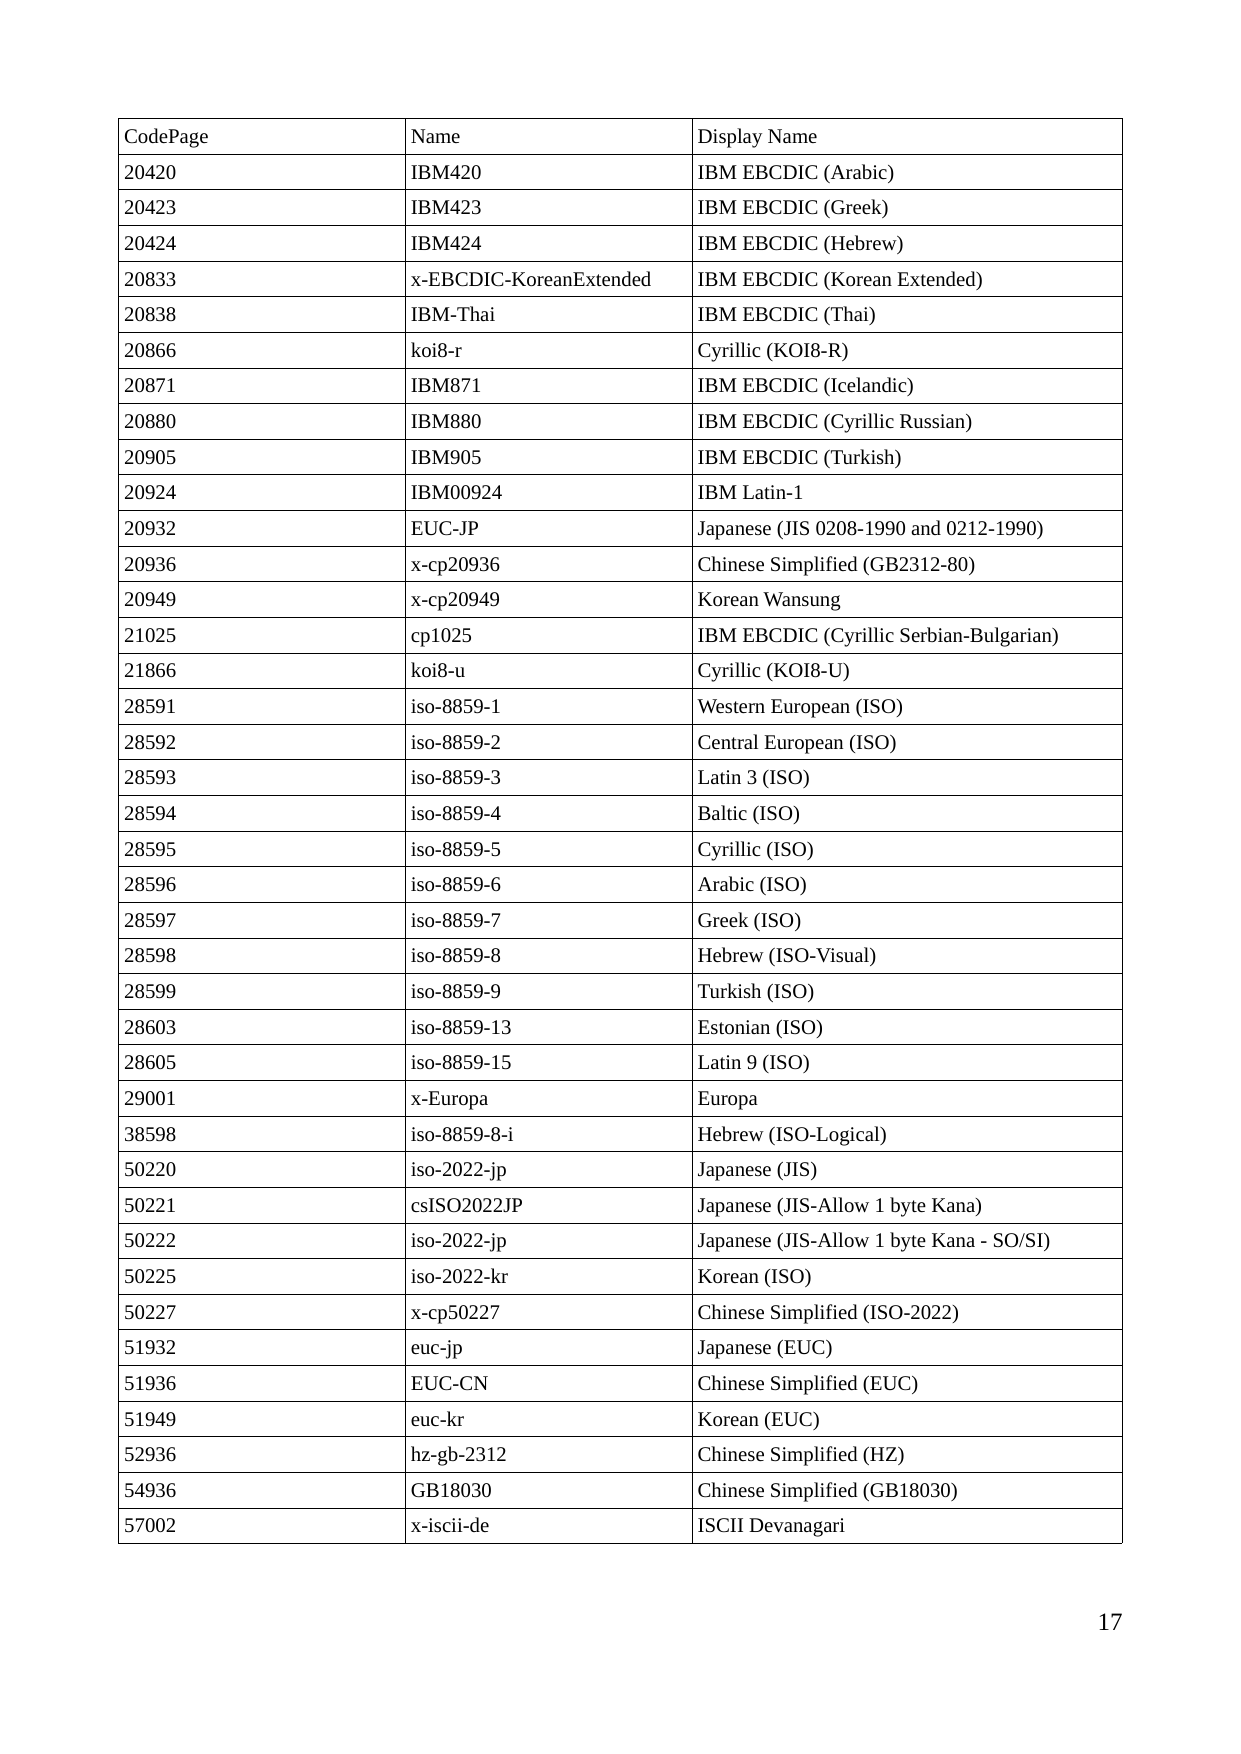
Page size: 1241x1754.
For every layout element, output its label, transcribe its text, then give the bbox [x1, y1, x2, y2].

table_cell iso-8859-1 [406, 689, 692, 724]
table_cell x-cp20949 [406, 582, 692, 617]
table_cell 28599 [119, 974, 405, 1009]
table_cell Chinese Simplified (GB18030) [693, 1473, 1122, 1507]
table_cell 21025 [119, 618, 405, 652]
table_cell 52936 [119, 1437, 405, 1472]
table_cell Hebrew (ISO-Visual) [693, 939, 1122, 973]
table_cell 28593 [119, 760, 405, 795]
table_cell IBM423 [406, 190, 692, 225]
table_cell Chinese Simplified (ISO-2022) [693, 1295, 1122, 1329]
table_cell 20949 [119, 582, 405, 617]
table_header Display Name [693, 119, 1122, 154]
table_cell 20924 [119, 475, 405, 510]
table_cell IBM871 [406, 369, 692, 403]
table_cell 28595 [119, 832, 405, 866]
table_cell Europa [693, 1081, 1122, 1116]
table_cell EUC-JP [406, 511, 692, 546]
table_cell Chinese Simplified (EUC) [693, 1366, 1122, 1401]
table_cell Western European (ISO) [693, 689, 1122, 724]
table_cell IBM EBCDIC (Icelandic) [693, 369, 1122, 403]
table_cell 51932 [119, 1330, 405, 1365]
table_cell Japanese (JIS 0208-1990 and 0212-1990) [693, 511, 1122, 546]
table_cell IBM EBCDIC (Korean Extended) [693, 262, 1122, 296]
table_cell IBM424 [406, 226, 692, 261]
table_cell Latin 9 (ISO) [693, 1045, 1122, 1080]
table_cell IBM EBCDIC (Thai) [693, 297, 1122, 332]
table_cell iso-8859-15 [406, 1045, 692, 1080]
table_cell IBM EBCDIC (Hebrew) [693, 226, 1122, 261]
table_cell 20905 [119, 440, 405, 474]
table_cell 20423 [119, 190, 405, 225]
table_cell IBM-Thai [406, 297, 692, 332]
table_cell euc-kr [406, 1402, 692, 1436]
table_cell 28598 [119, 939, 405, 973]
table_cell IBM Latin-1 [693, 475, 1122, 510]
table_header CodePage [119, 119, 405, 154]
table_cell Japanese (JIS-Allow 1 byte Kana) [693, 1188, 1122, 1222]
table_cell koi8-u [406, 654, 692, 688]
table_cell 51949 [119, 1402, 405, 1436]
table_cell Cyrillic (ISO) [693, 832, 1122, 866]
table_cell iso-2022-kr [406, 1259, 692, 1294]
table_cell IBM EBCDIC (Arabic) [693, 155, 1122, 189]
table_cell 50227 [119, 1295, 405, 1329]
table_cell iso-2022-jp [406, 1224, 692, 1258]
table_cell 20838 [119, 297, 405, 332]
table_cell Cyrillic (KOI8-U) [693, 654, 1122, 688]
table_cell IBM880 [406, 404, 692, 439]
table_cell 50225 [119, 1259, 405, 1294]
table_cell 20833 [119, 262, 405, 296]
table_cell 20424 [119, 226, 405, 261]
table_cell 20866 [119, 333, 405, 367]
table_cell IBM EBCDIC (Cyrillic Serbian-Bulgarian) [693, 618, 1122, 652]
table_cell 54936 [119, 1473, 405, 1507]
table_cell iso-8859-3 [406, 760, 692, 795]
table_cell Arabic (ISO) [693, 867, 1122, 902]
table_cell IBM905 [406, 440, 692, 474]
table_cell Korean (EUC) [693, 1402, 1122, 1436]
table_cell IBM420 [406, 155, 692, 189]
table_cell Chinese Simplified (GB2312-80) [693, 547, 1122, 581]
table_cell IBM EBCDIC (Cyrillic Russian) [693, 404, 1122, 439]
table_cell euc-jp [406, 1330, 692, 1365]
table_cell IBM EBCDIC (Turkish) [693, 440, 1122, 474]
table_cell Cyrillic (KOI8-R) [693, 333, 1122, 367]
table_cell iso-8859-5 [406, 832, 692, 866]
table_cell Japanese (EUC) [693, 1330, 1122, 1365]
table_cell Japanese (JIS) [693, 1152, 1122, 1187]
table_cell ISCII Devanagari [693, 1509, 1122, 1543]
table_cell 50221 [119, 1188, 405, 1222]
table_cell Baltic (ISO) [693, 796, 1122, 831]
table_cell 28597 [119, 903, 405, 937]
table_cell Turkish (ISO) [693, 974, 1122, 1009]
table_cell x-cp50227 [406, 1295, 692, 1329]
table_cell iso-8859-2 [406, 725, 692, 759]
table_cell 28591 [119, 689, 405, 724]
table_cell 28596 [119, 867, 405, 902]
table_cell iso-8859-8 [406, 939, 692, 973]
table_cell 20420 [119, 155, 405, 189]
table_cell x-EBCDIC-KoreanExtended [406, 262, 692, 296]
table_cell Chinese Simplified (HZ) [693, 1437, 1122, 1472]
table_cell Japanese (JIS-Allow 1 byte Kana - SO/SI) [693, 1224, 1122, 1258]
table_cell 20871 [119, 369, 405, 403]
table_cell 20932 [119, 511, 405, 546]
table_cell Korean Wansung [693, 582, 1122, 617]
table_cell 51936 [119, 1366, 405, 1401]
table_cell 57002 [119, 1509, 405, 1543]
table_cell koi8-r [406, 333, 692, 367]
table_cell iso-8859-6 [406, 867, 692, 902]
table_cell Korean (ISO) [693, 1259, 1122, 1294]
table_cell hz-gb-2312 [406, 1437, 692, 1472]
table_cell iso-8859-7 [406, 903, 692, 937]
table_cell 28592 [119, 725, 405, 759]
table_cell 29001 [119, 1081, 405, 1116]
table_cell 20880 [119, 404, 405, 439]
table_cell IBM EBCDIC (Greek) [693, 190, 1122, 225]
table_cell Estonian (ISO) [693, 1010, 1122, 1044]
table_cell x-cp20936 [406, 547, 692, 581]
table_cell iso-8859-4 [406, 796, 692, 831]
table_cell 28603 [119, 1010, 405, 1044]
table_cell EUC-CN [406, 1366, 692, 1401]
table_cell iso-8859-9 [406, 974, 692, 1009]
table_cell iso-8859-13 [406, 1010, 692, 1044]
table_cell Greek (ISO) [693, 903, 1122, 937]
table_cell 21866 [119, 654, 405, 688]
table_cell 38598 [119, 1117, 405, 1151]
table_cell Central European (ISO) [693, 725, 1122, 759]
table_cell GB18030 [406, 1473, 692, 1507]
table_cell 28594 [119, 796, 405, 831]
table_cell 28605 [119, 1045, 405, 1080]
table_cell Latin 3 (ISO) [693, 760, 1122, 795]
table_cell 50222 [119, 1224, 405, 1258]
table_cell iso-8859-8-i [406, 1117, 692, 1151]
table_cell x-iscii-de [406, 1509, 692, 1543]
table_cell 20936 [119, 547, 405, 581]
table_cell 50220 [119, 1152, 405, 1187]
table_cell csISO2022JP [406, 1188, 692, 1222]
table_cell x-Europa [406, 1081, 692, 1116]
table_cell iso-2022-jp [406, 1152, 692, 1187]
table_header Name [406, 119, 692, 154]
table_cell cp1025 [406, 618, 692, 652]
table_cell IBM00924 [406, 475, 692, 510]
table_cell Hebrew (ISO-Logical) [693, 1117, 1122, 1151]
